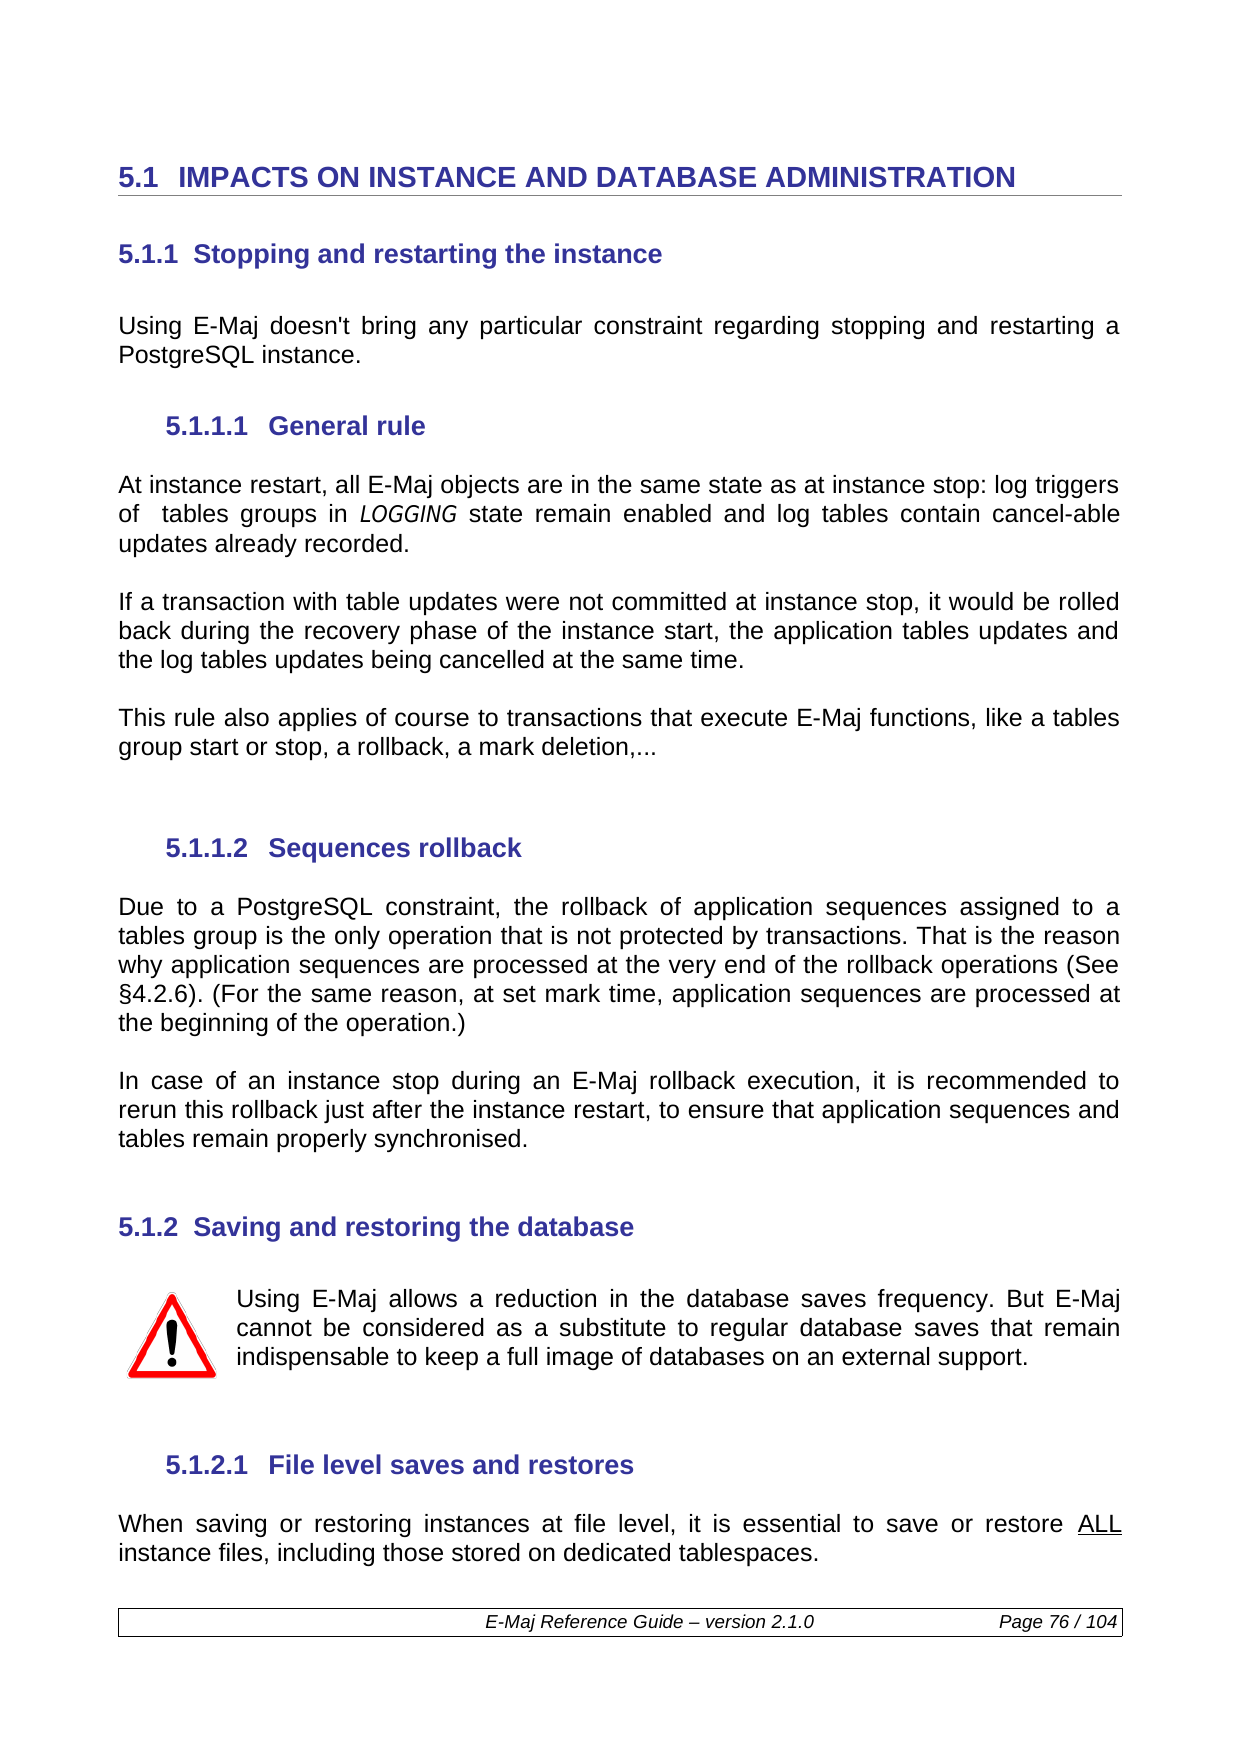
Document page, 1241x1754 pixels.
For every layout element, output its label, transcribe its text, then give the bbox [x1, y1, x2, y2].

subtitle General rule [165, 410, 1122, 441]
text At instance restart, all E-Maj objects are in the same state as at instance stop: log triggers of tables groups in LOGGING state remain enabled and log tables contain cancel-able updates already recorded. [118, 470, 1122, 557]
subtitle Impacts on instance and database administration [118, 160, 1122, 195]
subtitle Stopping and restarting the instance [118, 238, 1122, 269]
text If a transaction with table updates were not committed at instance stop, it would be rolled back during the recovery phase of the instance start, the application tables updates and the log tables updates being cancelled at the same time. [118, 587, 1122, 674]
subtitle Sequences rollback [165, 832, 1122, 863]
text Due to a PostgreSQL constraint, the rollback of application sequences assigned to a tables group is the only operation that is not protected by transactions. That is the reason why application sequences are processed at the very end of the rollback operations (See §4.2.6). (For the same reason, at set mark time, application sequences are processed at the beginning of the operation.) [118, 892, 1122, 1037]
text When saving or restoring instances at file level, it is essential to save or restore ALL instance files, including those stored on dedicated tablespaces. [118, 1509, 1122, 1567]
subtitle Saving and restoring the database [118, 1211, 1122, 1242]
text In case of an instance stop during an E-Maj rollback execution, it is recommended to rerun this rollback just after the instance restart, to ensure that application sequences and tables remain properly synchronised. [118, 1066, 1122, 1153]
picture [126, 1292, 217, 1379]
text This rule also applies of course to transactions that execute E-Maj functions, like a tables group start or stop, a rollback, a mark deletion,... [118, 703, 1122, 761]
subtitle File level saves and restores [165, 1449, 1122, 1480]
text Using E-Maj doesn't bring any particular constraint regarding stopping and restarting a PostgreSQL instance. [118, 311, 1122, 369]
text Using E-Maj allows a reduction in the database saves frequency. But E-Maj cannot be considered as a substitute to regular database saves that remain indispensable to keep a full image of databases on an external support. [236, 1284, 1122, 1371]
